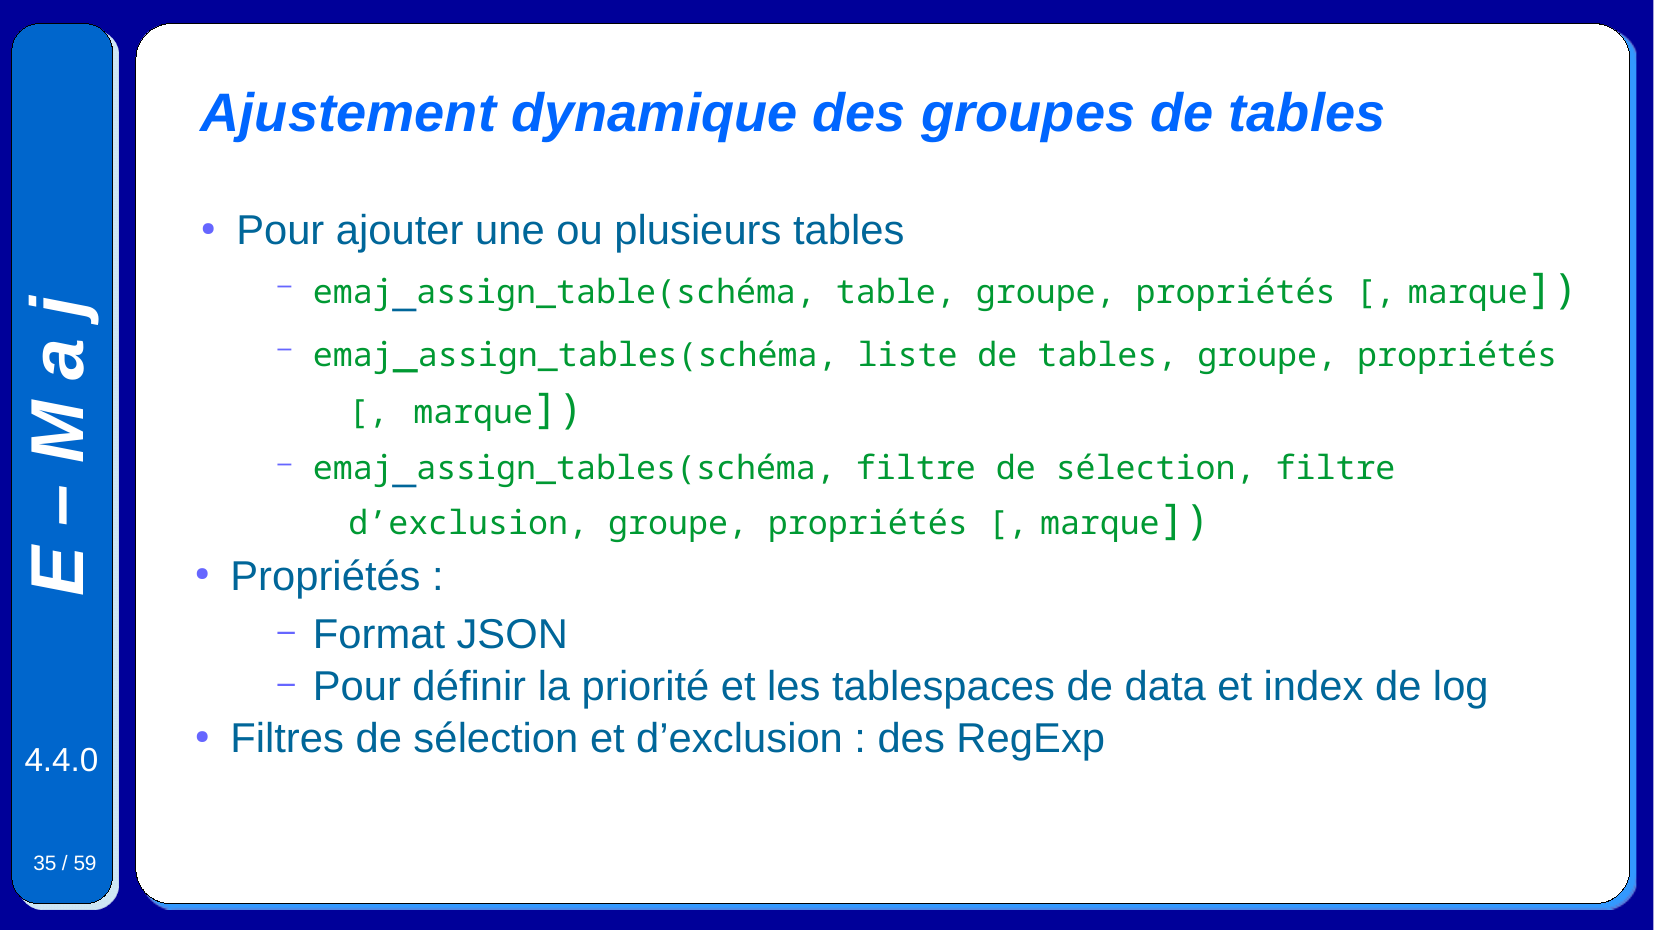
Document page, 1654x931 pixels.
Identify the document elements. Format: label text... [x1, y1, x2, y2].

list Pour ajouter une ou plusieurs tables emaj_assign_table(schéma, table, groupe, propriétés [, marque]) emaj_assign_tables(schéma, liste de tables, groupe, propriétés [, marque]) emaj_assign_tables(schéma, filtre de sélection, filtre d’exclusion, groupe, propriétés [, marque]) Propriétés : Format JSON Pour définir la priorité et les tablespaces de data et index de log Filtres de sélection et d’exclusion : des RegExp [177, 206, 1587, 834]
title Ajustement dynamique des groupes de tables [200, 34, 1575, 191]
